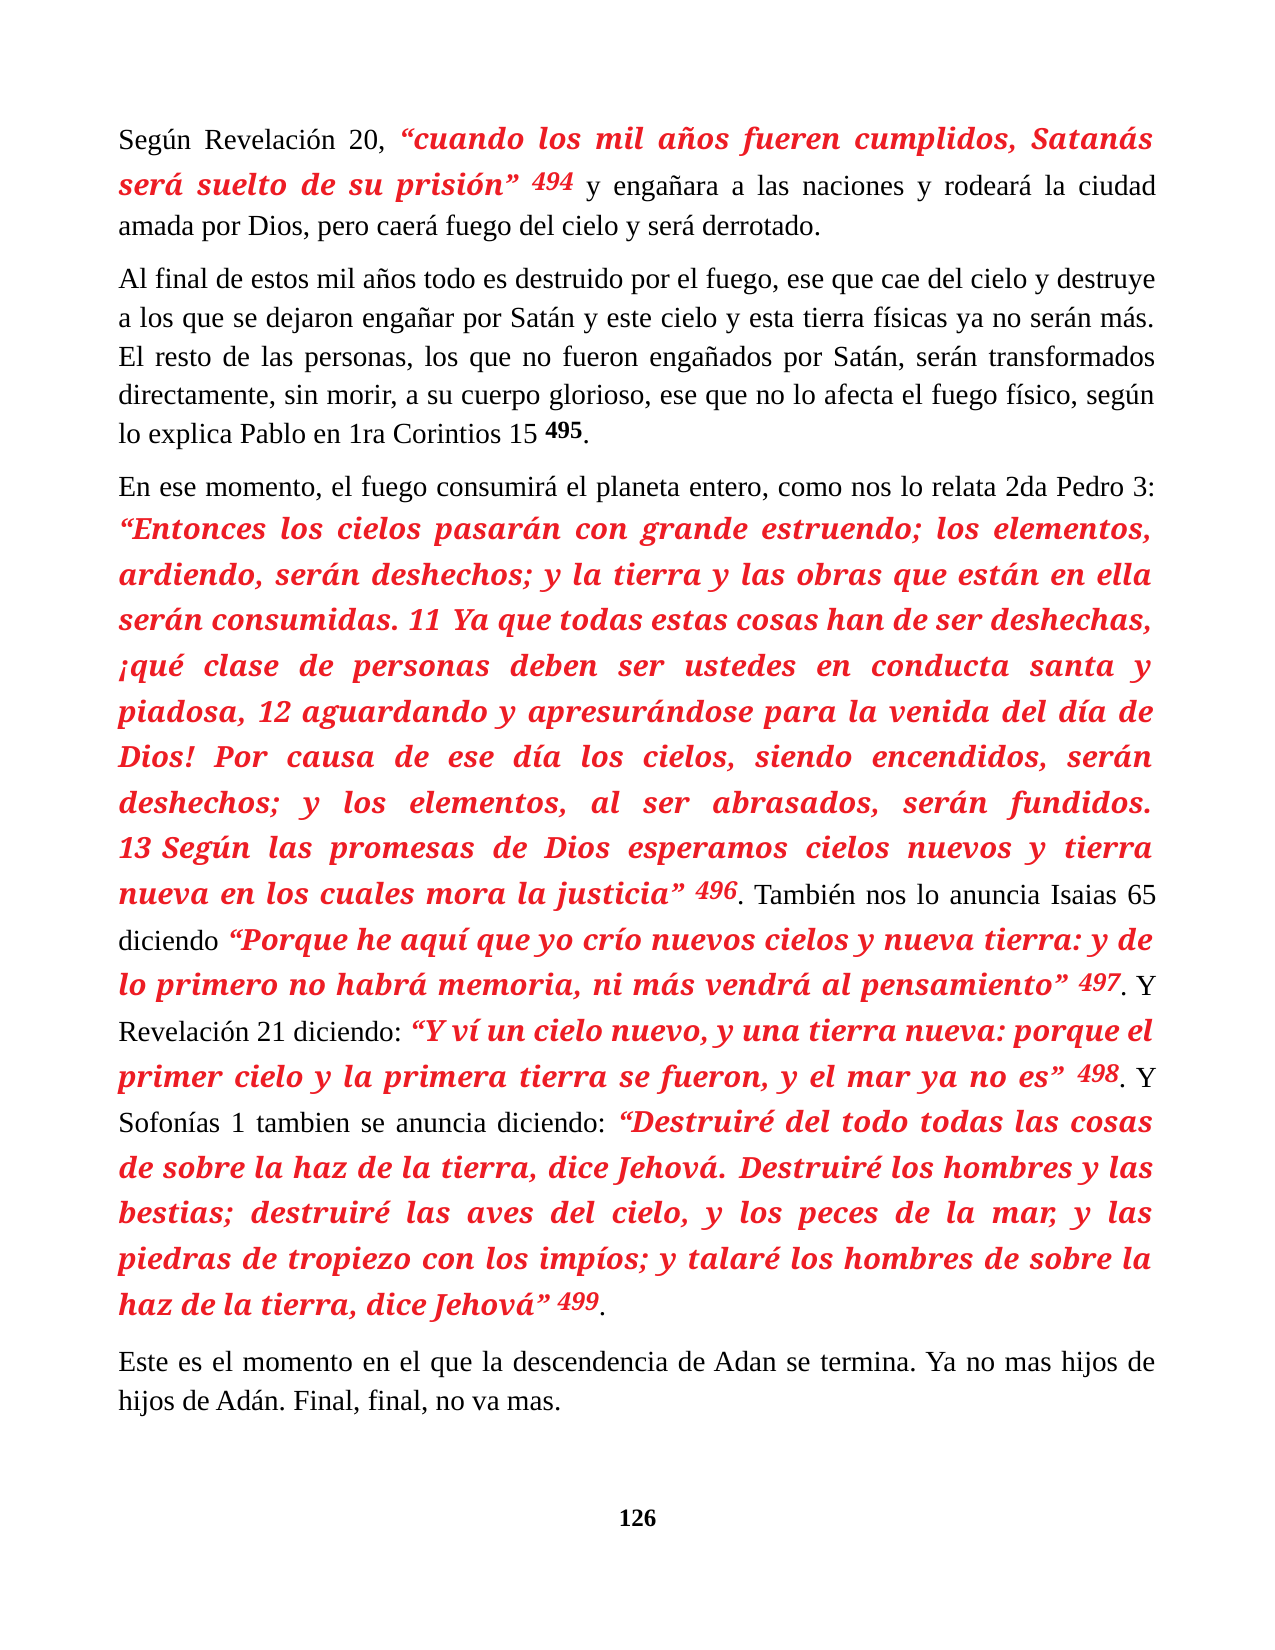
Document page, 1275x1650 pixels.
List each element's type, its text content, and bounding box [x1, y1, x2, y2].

text Al final de estos mil años todo es destruido por el fuego, ese que cae del cielo y destruye a los que se dejaron engañar por Satán y este cielo y esta tierra físicas ya no serán más. El resto de las personas, los que no fueron engañados por Satán, serán transformados directamente, sin morir, a su cuerpo glorioso, ese que no lo afecta el fuego físico, según lo explica Pablo en 1ra Corintios 15 . [118, 262, 1157, 449]
text Este es el momento en el que la descendencia de Adan se termina. Ya no mas hijos de hijos de Adán. Final, final, no va mas. [118, 1344, 1157, 1416]
text Según Revelación 20, “cuando los mil años fueren cumplidos, Satanás será suelto de su prisión” y engañara a las naciones y rodeará la ciudad amada por Dios, pero caerá fuego del cielo y será derrotado. [118, 118, 1157, 242]
text En ese momento, el fuego consumirá el planeta entero, como nos lo relata 2da Pedro 3: “Entonces los cielos pasarán con grande estruendo; los elementos, ardiendo, serán deshechos; y la tierra y las obras que están en ella serán consumidas. 11 Ya que todas estas cosas han de ser deshechas, ¡qué clase de personas deben ser ustedes en conducta santa y piadosa, 12 aguardando y apresurándose para la venida del día de Dios! Por causa de ese día los cielos, siendo encendidos, serán deshechos; y los elementos, al ser abrasados, serán fundidos. 13 Según las promesas de Dios esperamos cielos nuevos y tierra nueva en los cuales mora la justicia” . También nos lo anuncia Isaias 65 diciendo “Porque he aquí que yo crío nuevos cielos y nueva tierra: y de lo primero no habrá memoria, ni más vendrá al pensamiento” . Y Revelación 21 diciendo: “Y ví un cielo nuevo, y una tierra nueva: porque el primer cielo y la primera tierra se fueron, y el mar ya no es” . Y Sofonías 1 tambien se anuncia diciendo: “Destruiré del todo todas las cosas de sobre la haz de la tierra, dice Jehová. Destruiré los hombres y las bestias; destruiré las aves del cielo, y los peces de la mar, y las piedras de tropiezo con los impíos; y talaré los hombres de sobre la haz de la tierra, dice Jehová” . [118, 469, 1157, 1324]
